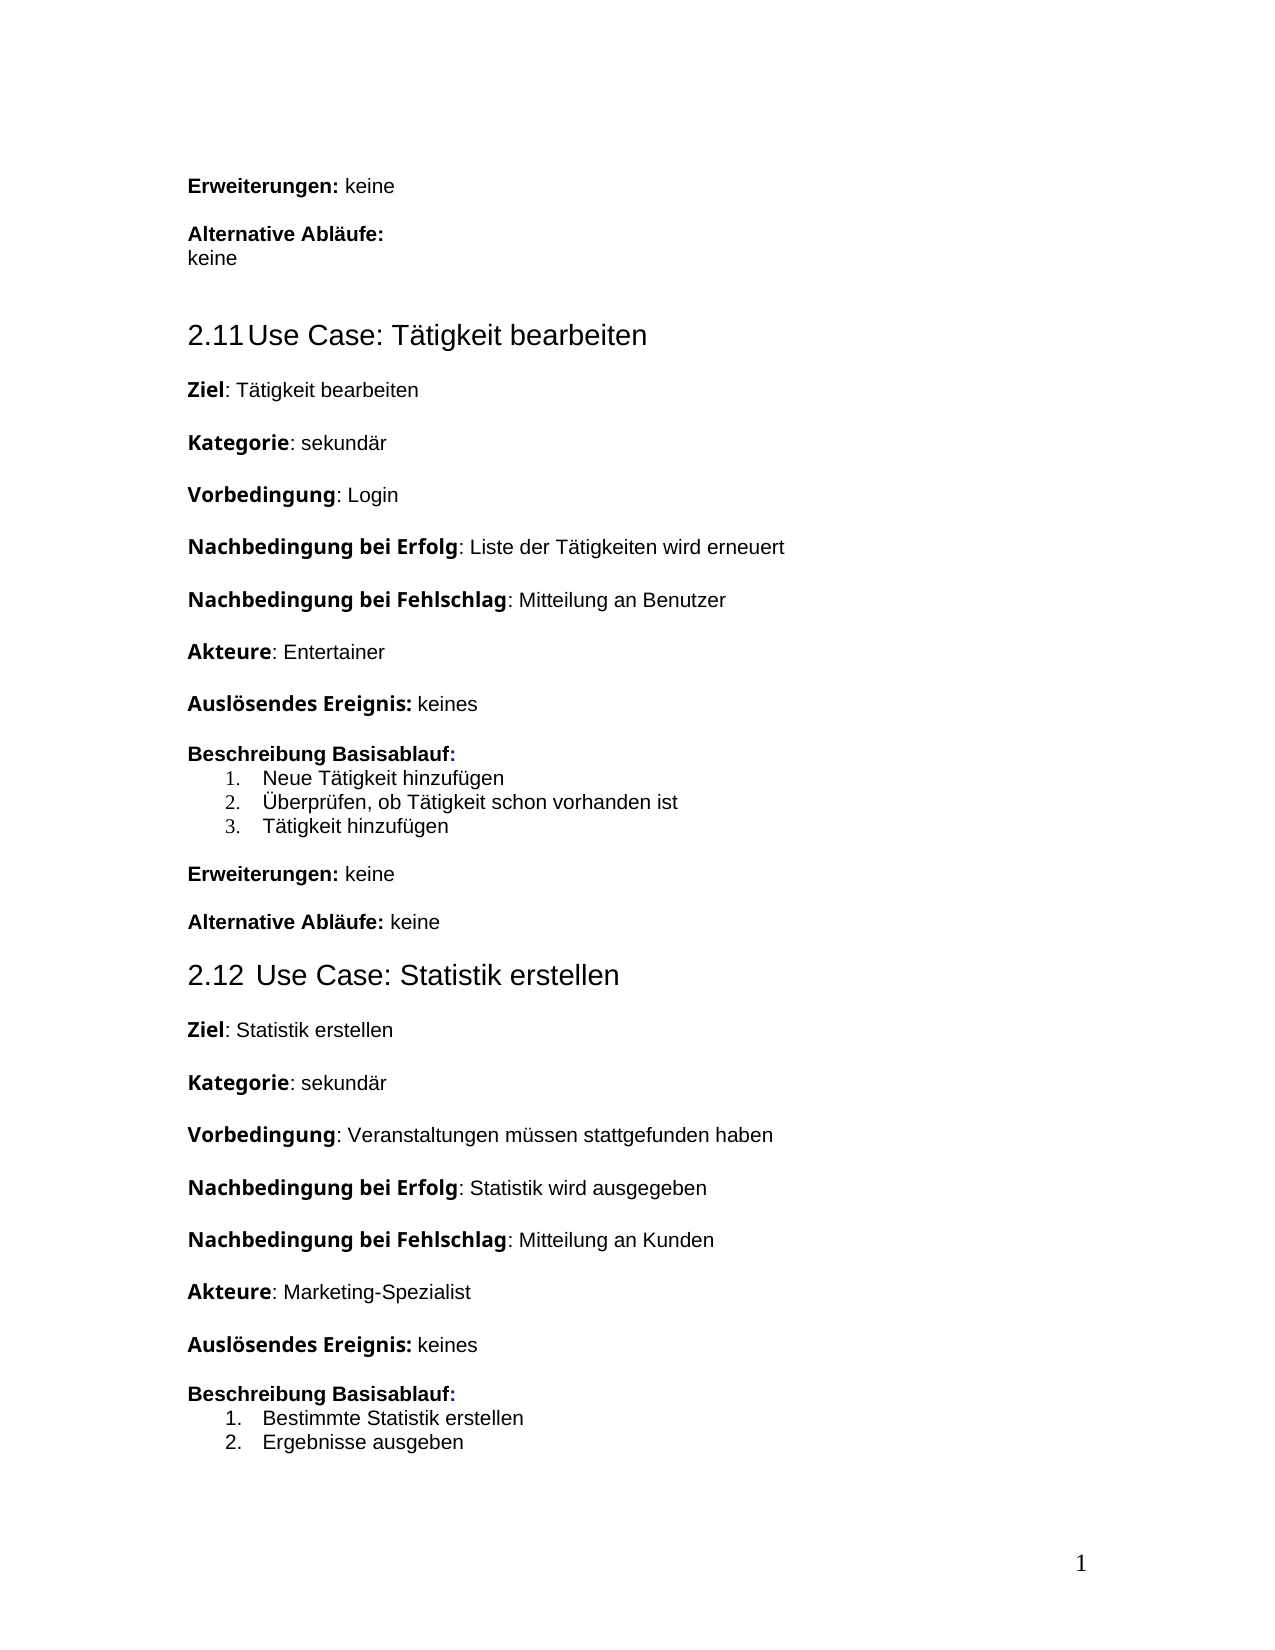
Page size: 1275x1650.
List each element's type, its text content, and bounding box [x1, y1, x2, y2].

text Nachbedingung bei Fehlschlag: Mitteilung an Benutzer [187, 585, 1087, 613]
list Tätigkeit hinzufügen [225, 814, 1087, 838]
text Nachbedingung bei Fehlschlag: Mitteilung an Kunden [187, 1225, 1087, 1253]
list Bestimmte Statistik erstellen [225, 1406, 1087, 1430]
text Erweiterungen: keine [187, 174, 1087, 198]
text Erweiterungen: keine [187, 862, 1087, 886]
text Nachbedingung bei Erfolg: Liste der Tätigkeiten wird erneuert [187, 532, 1087, 561]
list Neue Tätigkeit hinzufügen [225, 766, 1087, 790]
text Alternative Abläufe: keine [187, 910, 1087, 934]
text Akteure: Marketing-Spezialist [187, 1277, 1087, 1306]
text Akteure: Entertainer [187, 637, 1087, 666]
text Beschreibung Basisablauf: [187, 1382, 1087, 1406]
text Kategorie: sekundär [187, 428, 1087, 456]
list Ergebnisse ausgeben [225, 1430, 1087, 1454]
text Nachbedingung bei Erfolg: Statistik wird ausgegeben [187, 1173, 1087, 1201]
subtitle Use Case: Tätigkeit bearbeiten [187, 318, 1087, 351]
list Überprüfen, ob Tätigkeit schon vorhanden ist [225, 790, 1087, 814]
text Ziel: Statistik erstellen [187, 1015, 1087, 1044]
text Auslösendes Ereignis: keines [187, 1330, 1087, 1358]
text Ziel: Tätigkeit bearbeiten [187, 375, 1087, 404]
text Auslösendes Ereignis: keines [187, 689, 1087, 718]
text Vorbedingung: Veranstaltungen müssen stattgefunden haben [187, 1120, 1087, 1149]
text Kategorie: sekundär [187, 1068, 1087, 1096]
text Alternative Abläufe: [187, 222, 1087, 246]
subtitle Use Case: Statistik erstellen [187, 958, 1087, 991]
text Vorbedingung: Login [187, 480, 1087, 508]
text Beschreibung Basisablauf: [187, 742, 1087, 766]
text keine [187, 246, 1087, 270]
